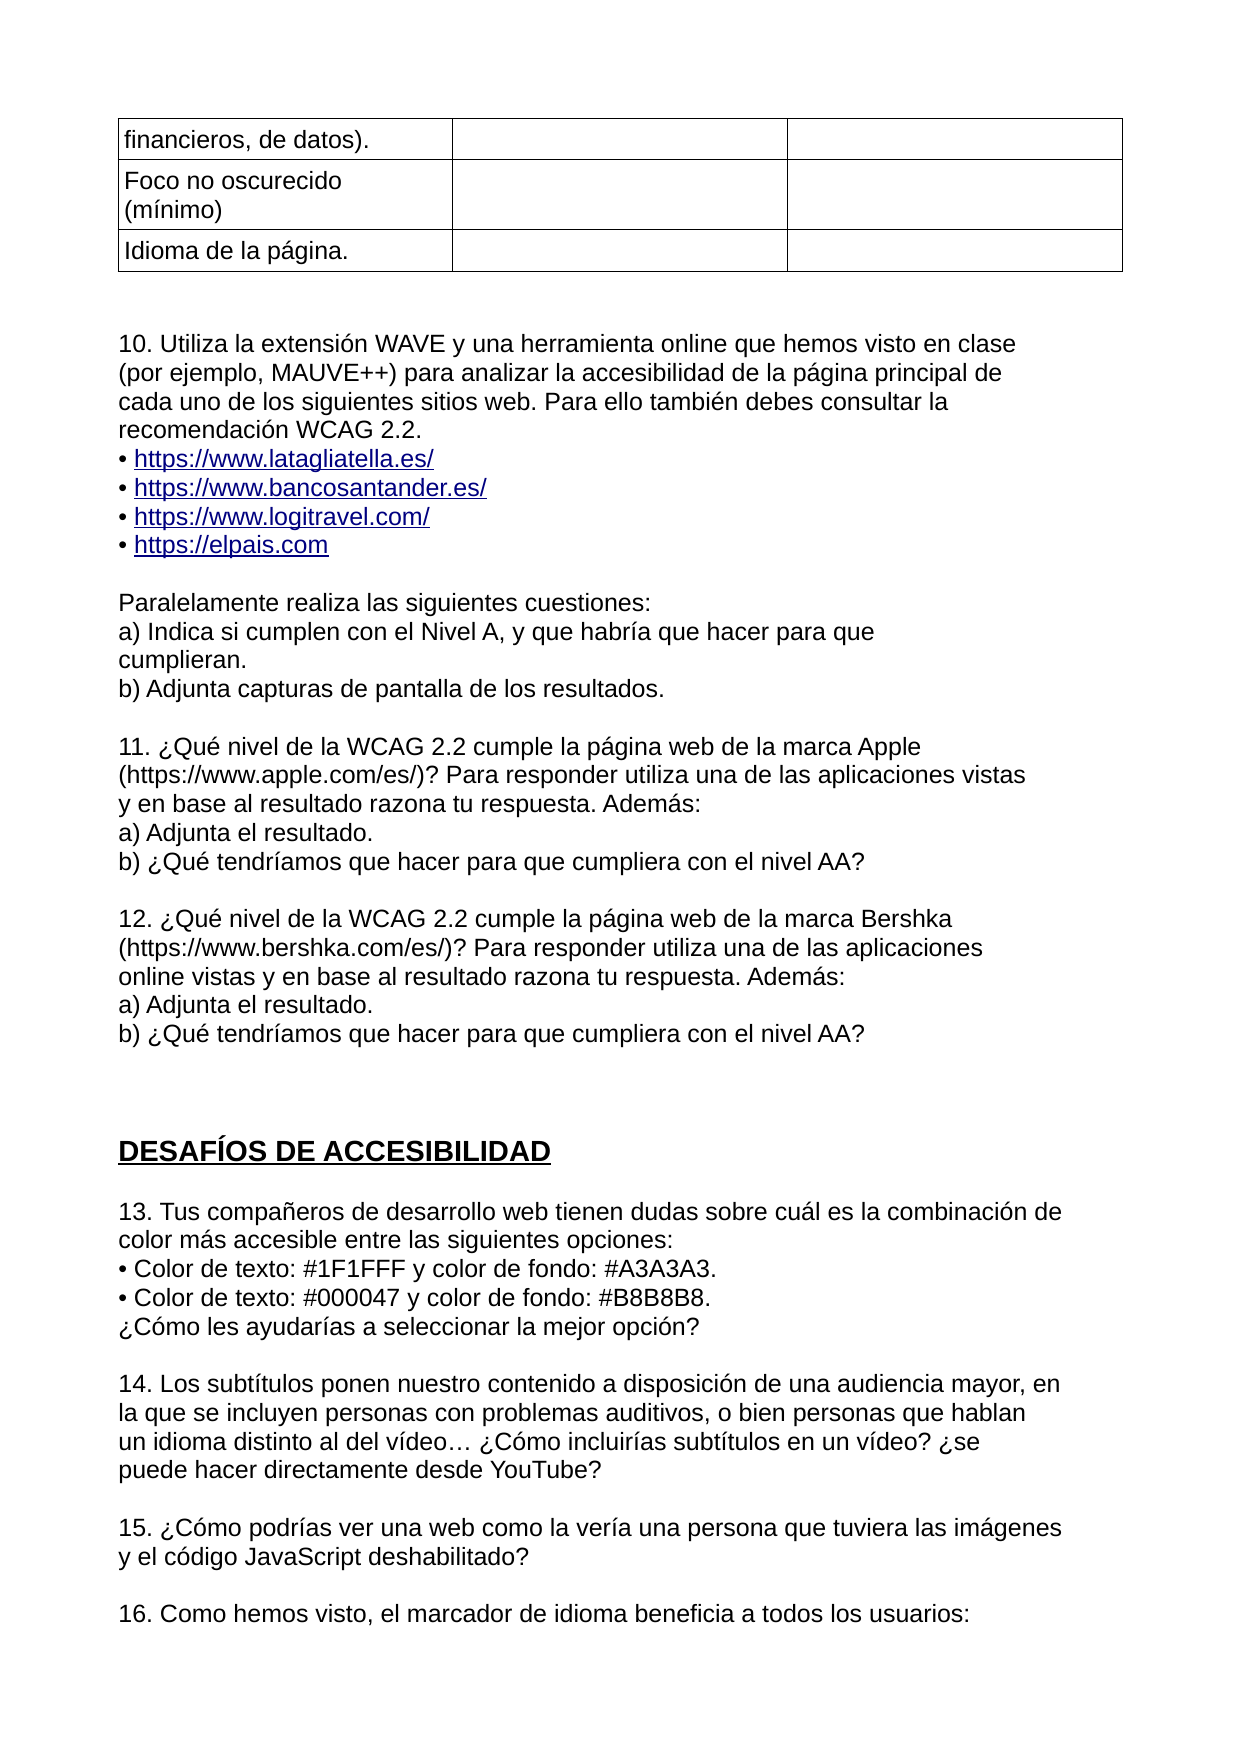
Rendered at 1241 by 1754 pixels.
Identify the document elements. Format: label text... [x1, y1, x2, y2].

text 13. Tus compañeros de desarrollo web tienen dudas sobre cuál es la combinación de color más accesible entre las siguientes opciones: [118, 1196, 1122, 1254]
text cumplieran. [118, 645, 1122, 674]
text puede hacer directamente desde YouTube? [118, 1455, 1122, 1484]
text b) ¿Qué tendríamos que hacer para que cumpliera con el nivel AA? [118, 847, 1122, 875]
table_cell [453, 119, 787, 159]
text (https://www.apple.com/es/)? Para responder utiliza una de las aplicaciones vistas [118, 760, 1122, 789]
text la que se incluyen personas con problemas auditivos, o bien personas que hablan [118, 1398, 1122, 1426]
text Paralelamente realiza las siguientes cuestiones: [118, 588, 1122, 617]
text • Color de texto: #000047 y color de fondo: #B8B8B8. [118, 1283, 1122, 1311]
text y el código JavaScript deshabilitado? [118, 1541, 1122, 1570]
text • https://www.logitravel.com/ [118, 502, 1122, 530]
text b) Adjunta capturas de pantalla de los resultados. [118, 674, 1122, 703]
text ¿Cómo les ayudarías a seleccionar la mejor opción? [118, 1311, 1122, 1340]
text 14. Los subtítulos ponen nuestro contenido a disposición de una audiencia mayor, en [118, 1369, 1122, 1398]
text y en base al resultado razona tu respuesta. Además: [118, 789, 1122, 818]
text DESAFÍOS DE ACCESIBILIDAD [118, 1134, 1122, 1168]
table_cell [788, 160, 1122, 229]
table_cell [453, 230, 787, 271]
table_cell [453, 160, 787, 229]
text (https://www.bershka.com/es/)? Para responder utiliza una de las aplicaciones [118, 933, 1122, 962]
text a) Adjunta el resultado. [118, 990, 1122, 1019]
text un idioma distinto al del vídeo… ¿Cómo incluirías subtítulos en un vídeo? ¿se [118, 1426, 1122, 1455]
text 15. ¿Cómo podrías ver una web como la vería una persona que tuviera las imágenes [118, 1513, 1122, 1541]
text a) Adjunta el resultado. [118, 818, 1122, 847]
table_cell Foco no oscurecido (mínimo) [119, 160, 452, 229]
table_cell [788, 230, 1122, 271]
text 11. ¿Qué nivel de la WCAG 2.2 cumple la página web de la marca Apple [118, 732, 1122, 760]
text 12. ¿Qué nivel de la WCAG 2.2 cumple la página web de la marca Bershka [118, 904, 1122, 933]
table_cell [788, 119, 1122, 159]
text online vistas y en base al resultado razona tu respuesta. Además: [118, 962, 1122, 990]
text • Color de texto: #1F1FFF y color de fondo: #A3A3A3. [118, 1254, 1122, 1283]
text 16. Como hemos visto, el marcador de idioma beneficia a todos los usuarios: [118, 1599, 1122, 1628]
text cada uno de los siguientes sitios web. Para ello también debes consultar la [118, 387, 1122, 415]
text recomendación WCAG 2.2. [118, 415, 1122, 444]
text • https://www.bancosantander.es/ [118, 473, 1122, 502]
table_cell financieros, de datos). [119, 119, 452, 159]
text a) Indica si cumplen con el Nivel A, y que habría que hacer para que [118, 617, 1122, 645]
text • https://www.latagliatella.es/ [118, 444, 1122, 473]
text b) ¿Qué tendríamos que hacer para que cumpliera con el nivel AA? [118, 1019, 1122, 1048]
table_cell Idioma de la página. [119, 230, 452, 271]
text (por ejemplo, MAUVE++) para analizar la accesibilidad de la página principal de [118, 358, 1122, 387]
text • https://elpais.com [118, 530, 1122, 559]
text 10. Utiliza la extensión WAVE y una herramienta online que hemos visto en clase [118, 329, 1122, 358]
